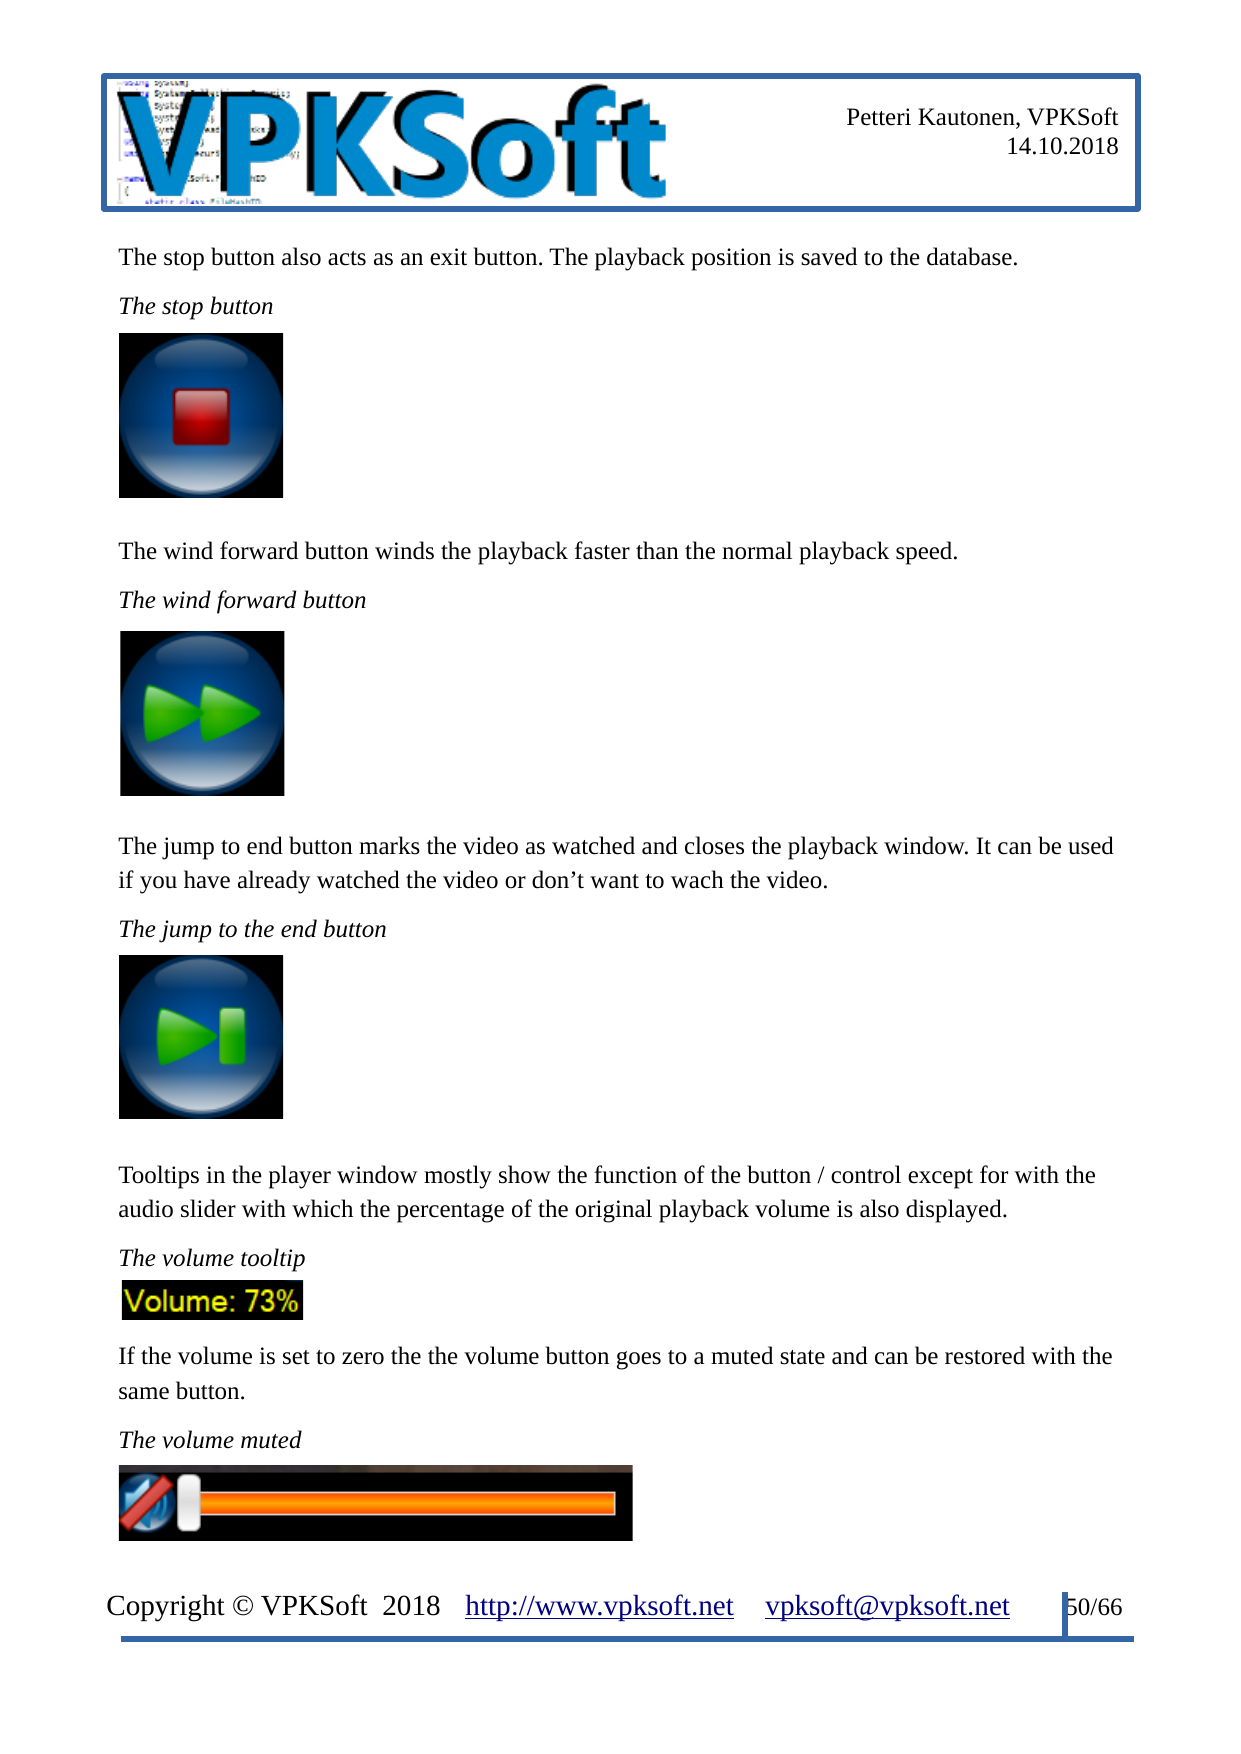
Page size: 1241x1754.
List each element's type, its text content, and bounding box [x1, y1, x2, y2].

text The wind forward button winds the playback faster than the normal playback speed. [118, 536, 1122, 565]
picture [121, 1280, 304, 1320]
picture [118, 1465, 633, 1541]
text Tooltips in the player window mostly show the function of the button / control except for with the audio slider with which the percentage of the original playback volume is also displayed. [118, 1160, 1122, 1223]
picture [120, 631, 285, 796]
text The jump to the end button [118, 914, 1122, 943]
text The stop button also acts as an exit button. The playback position is saved to the database. [118, 242, 1122, 271]
text The wind forward button [118, 586, 1122, 614]
text The volume muted [118, 1425, 1122, 1454]
text The stop button [118, 291, 1122, 320]
text The volume tooltip [118, 1243, 1122, 1272]
picture [119, 333, 284, 498]
text If the volume is set to zero the the volume button goes to a muted state and can be restored with the same button. [118, 1341, 1122, 1404]
text The jump to end button marks the video as watched and closes the playback window. It can be used if you have already watched the video or don’t want to wach the video. [118, 831, 1122, 894]
picture [116, 81, 672, 204]
picture [119, 955, 284, 1119]
